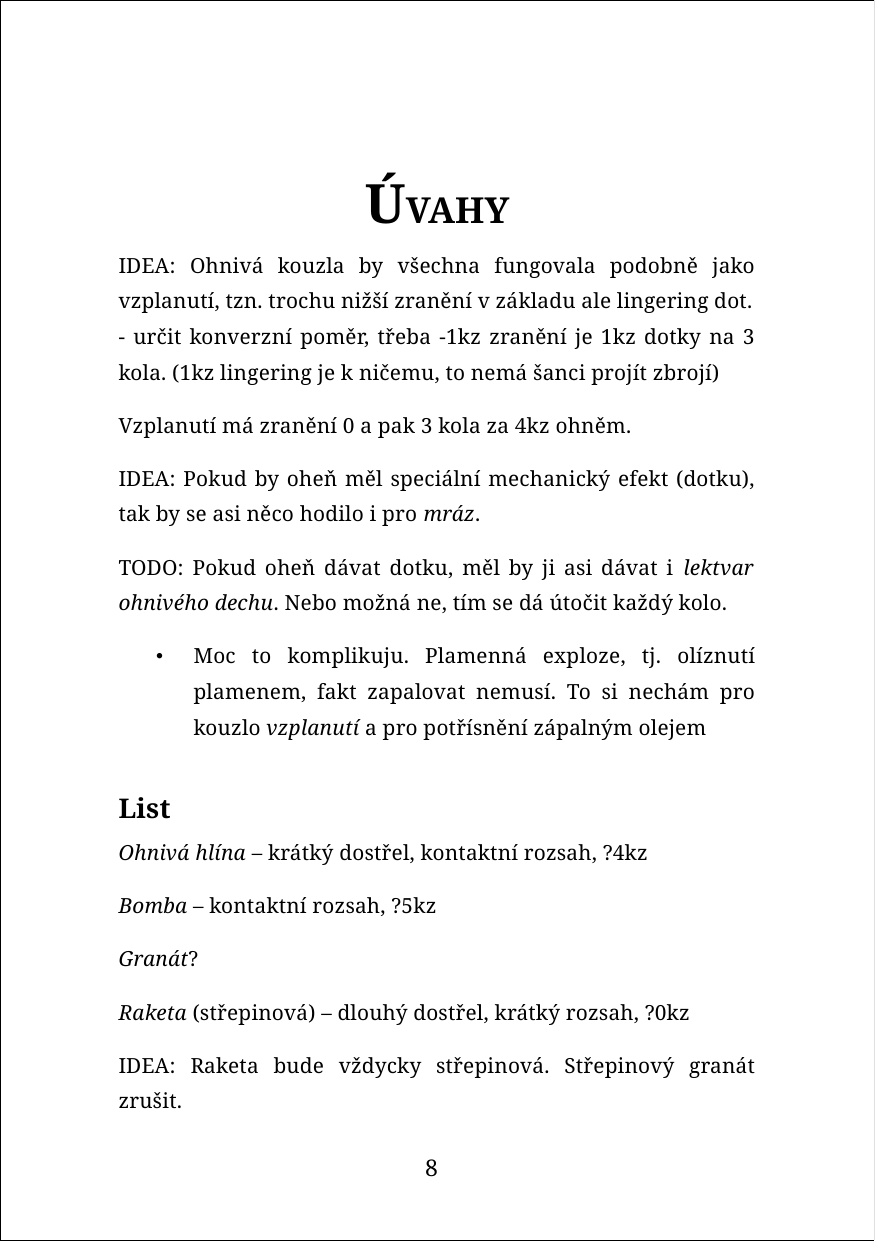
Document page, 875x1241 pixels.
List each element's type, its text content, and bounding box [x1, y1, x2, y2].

text TODO: Pokud oheň dávat dotku, měl by ji asi dávat i lektvar ohnivého dechu. Nebo možná ne, tím se dá útočit každý kolo. [118, 553, 756, 617]
text Ohnivá hlína – krátký dostřel, kontaktní rozsah, ?4kz [118, 838, 756, 867]
text Vzplanutí má zranění 0 a pak 3 kola za 4kz ohněm. [118, 411, 756, 439]
subtitle List [118, 789, 756, 826]
text IDEA: Raketa bude vždycky střepinová. Střepinový granát zrušit. [118, 1051, 756, 1115]
text Granát? [118, 944, 756, 973]
text IDEA: Pokud by oheň měl speciální mechanický efekt (dotku), tak by se asi něco hodilo i pro mráz. [118, 464, 756, 528]
subtitle Úvahy [118, 166, 756, 239]
text Bomba – kontaktní rozsah, ?5kz [118, 891, 756, 920]
list Moc to komplikuju. Plamenná exploze, tj. olíznutí plamenem, fakt zapalovat nemusí. To si nechám pro kouzlo vzplanutí a pro potřísnění zápalným olejem [156, 642, 756, 741]
text Raketa (střepinová) – dlouhý dostřel, krátký rozsah, ?0kz [118, 998, 756, 1026]
text IDEA: Ohnivá kouzla by všechna fungovala podobně jako vzplanutí, tzn. trochu nižší zranění v základu ale lingering dot. - určit konverzní poměr, třeba -1kz zranění je 1kz dotky na 3 kola. (1kz lingering je k ničemu, to nemá šanci projít zbrojí) [118, 251, 756, 386]
